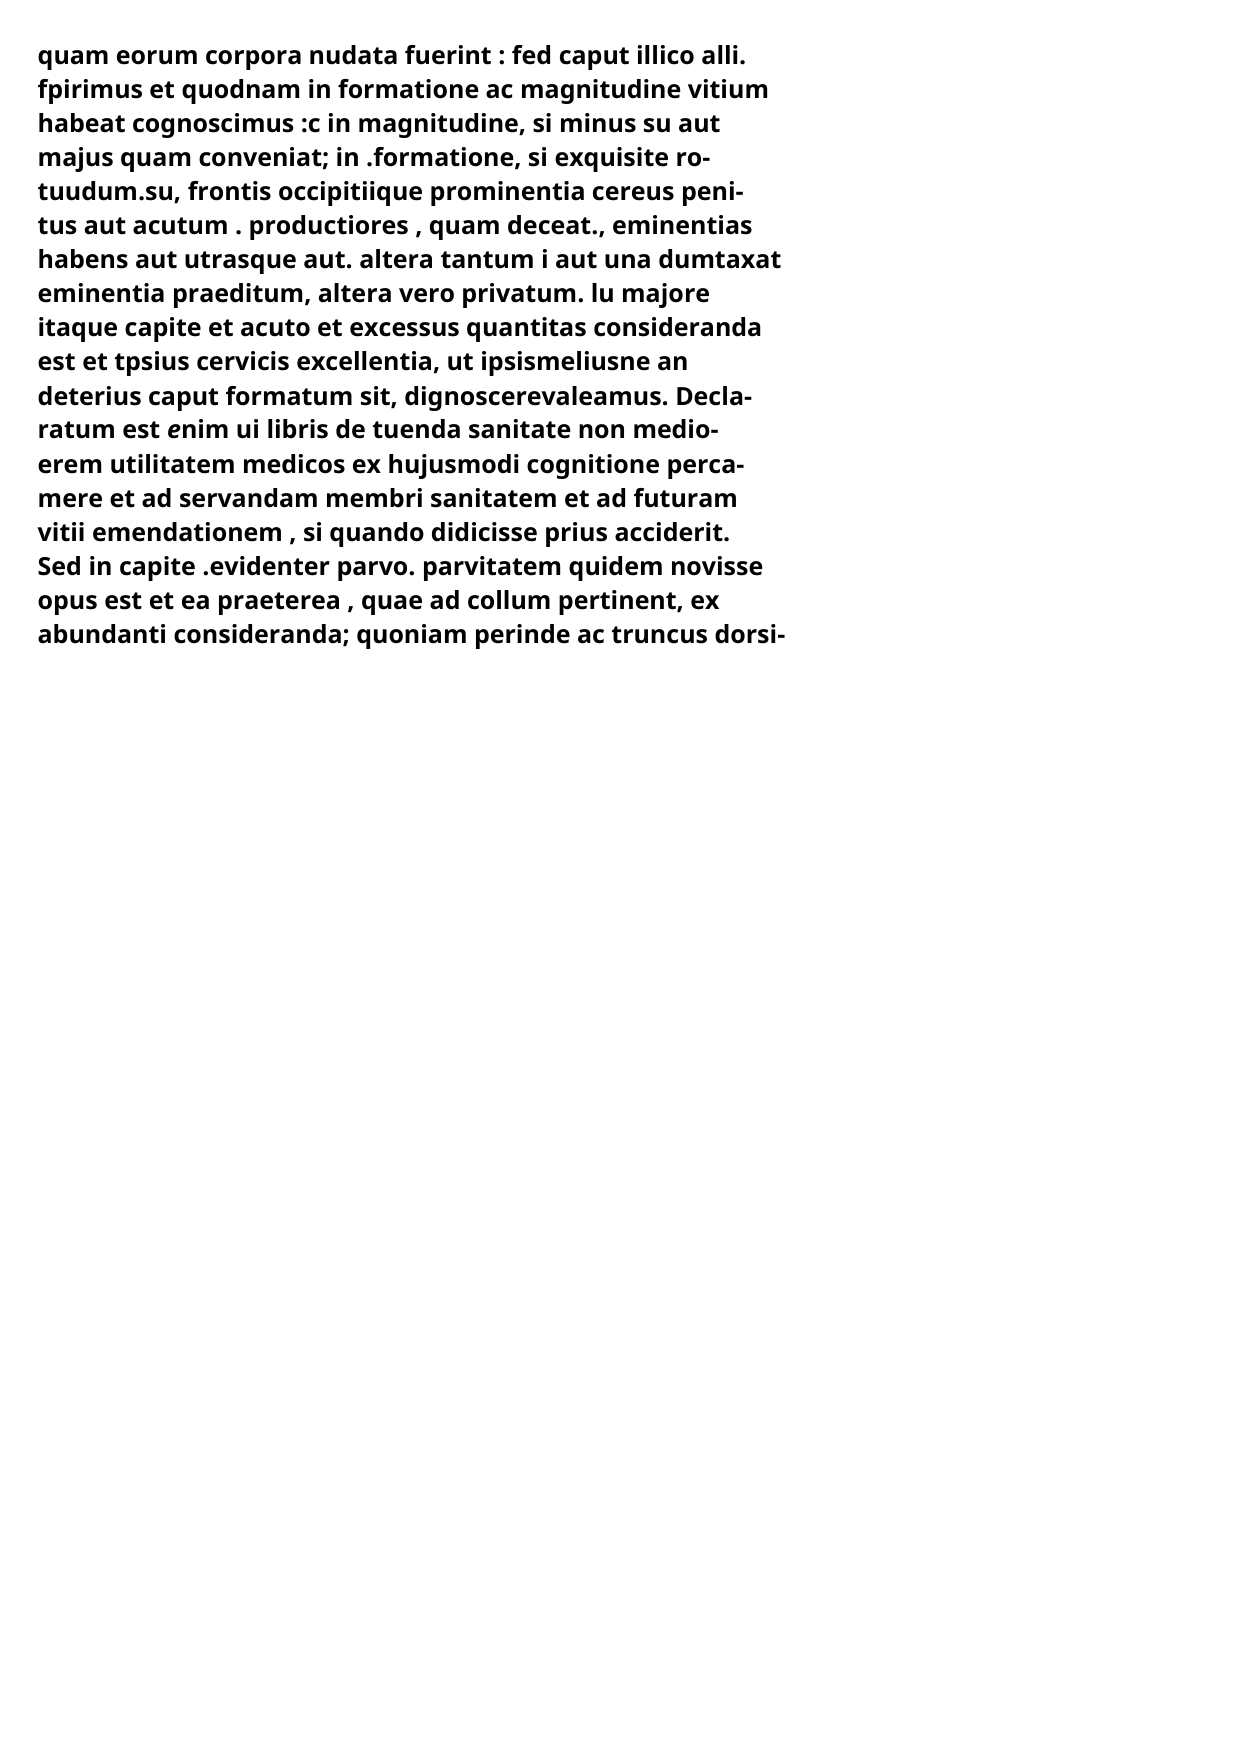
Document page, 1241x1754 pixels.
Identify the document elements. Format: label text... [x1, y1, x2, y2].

text quam eorum corpora nudata fuerint : fed caput illico alli. fpirimus et quodnam in formatione ac magnitudine vitium habeat cognoscimus :c in magnitudine, si minus su aut majus quam conveniat; in .formatione, si exquisite ro- tuudum.su, frontis occipitiique prominentia cereus peni- tus aut acutum . productiores , quam deceat., eminentias habens aut utrasque aut. altera tantum i aut una dumtaxat eminentia praeditum, altera vero privatum. lu majore itaque capite et acuto et excessus quantitas consideranda est et tpsius cervicis excellentia, ut ipsismeliusne an deterius caput formatum sit, dignoscerevaleamus. Decla- ratum est enim ui libris de tuenda sanitate non medio- erem utilitatem medicos ex hujusmodi cognitione perca- mere et ad servandam membri sanitatem et ad futuram vitii emendationem , si quando didicisse prius acciderit. Sed in capite .evidenter parvo. parvitatem quidem novisse opus est et ea praeterea , quae ad collum pertinent, ex abundanti consideranda; quoniam perinde ac truncus dorsi- [37, 37, 1203, 651]
